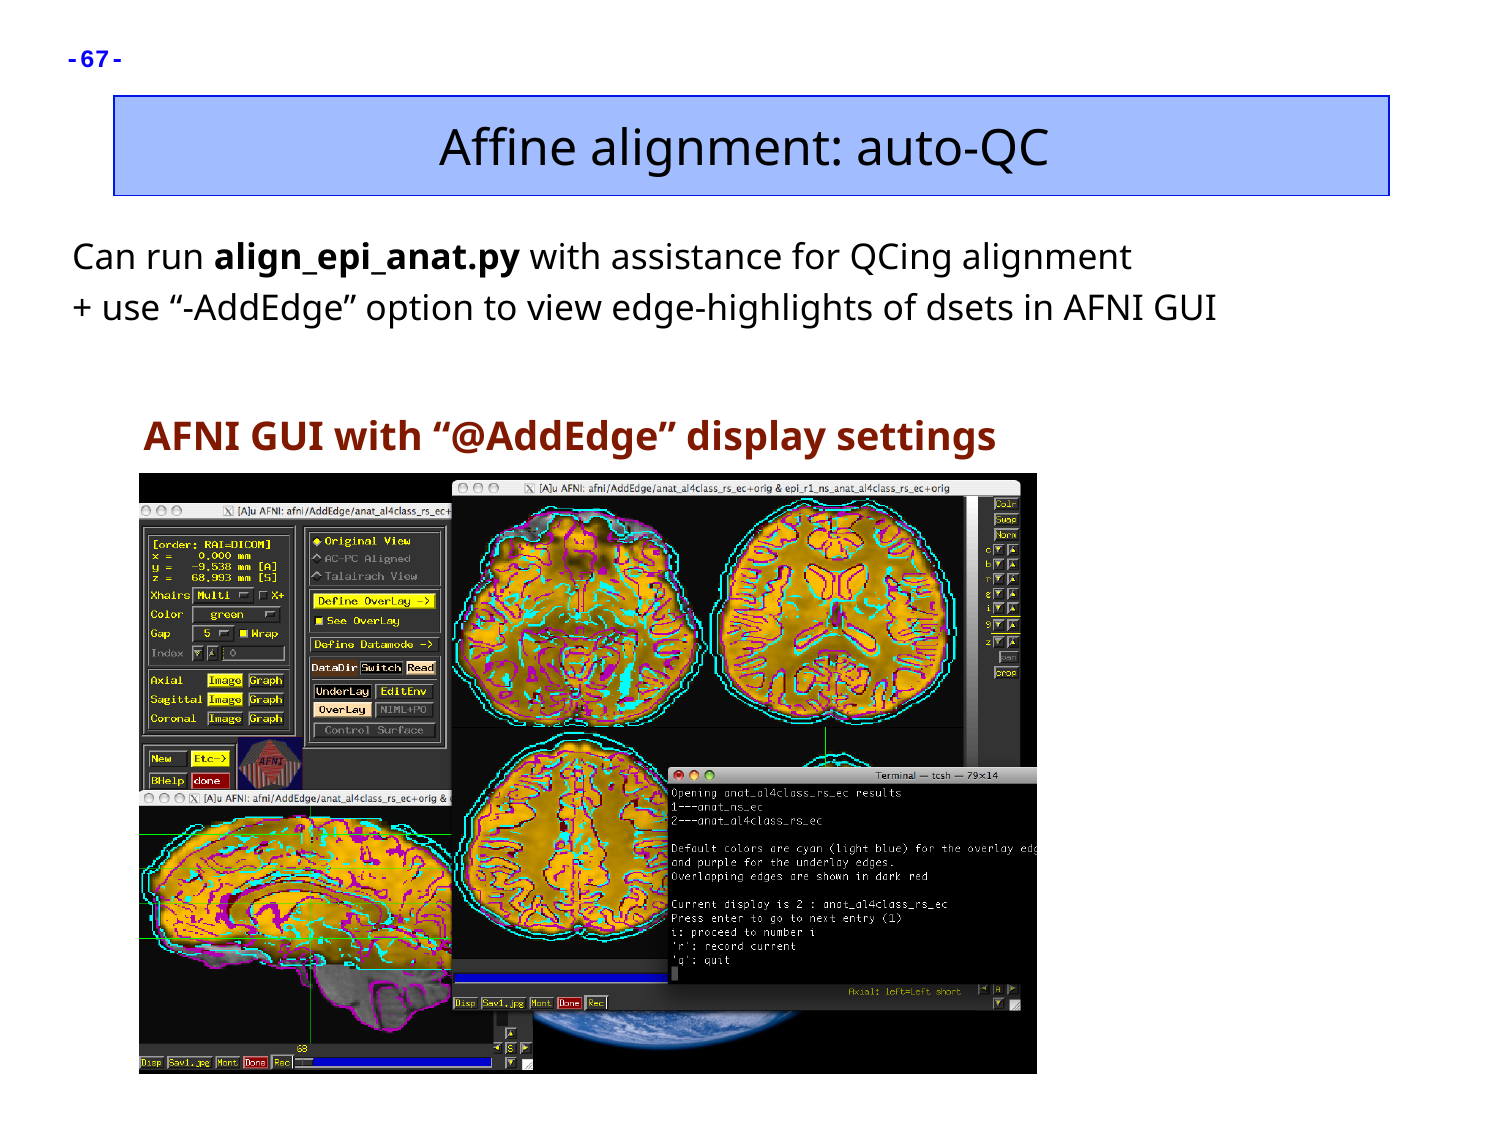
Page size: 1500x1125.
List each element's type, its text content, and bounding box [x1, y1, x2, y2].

text_box AFNI GUI with “@AddEdge” display settings [127, 403, 1380, 1033]
text_box Affine alignment: auto-QC [114, 95, 1389, 196]
picture [139, 473, 1037, 1074]
text_box Can run align_epi_anat.py with assistance for QCing alignment + use “-AddEdge” option to view edge-highlights of dsets in AFNI GUI [19, 226, 1478, 387]
